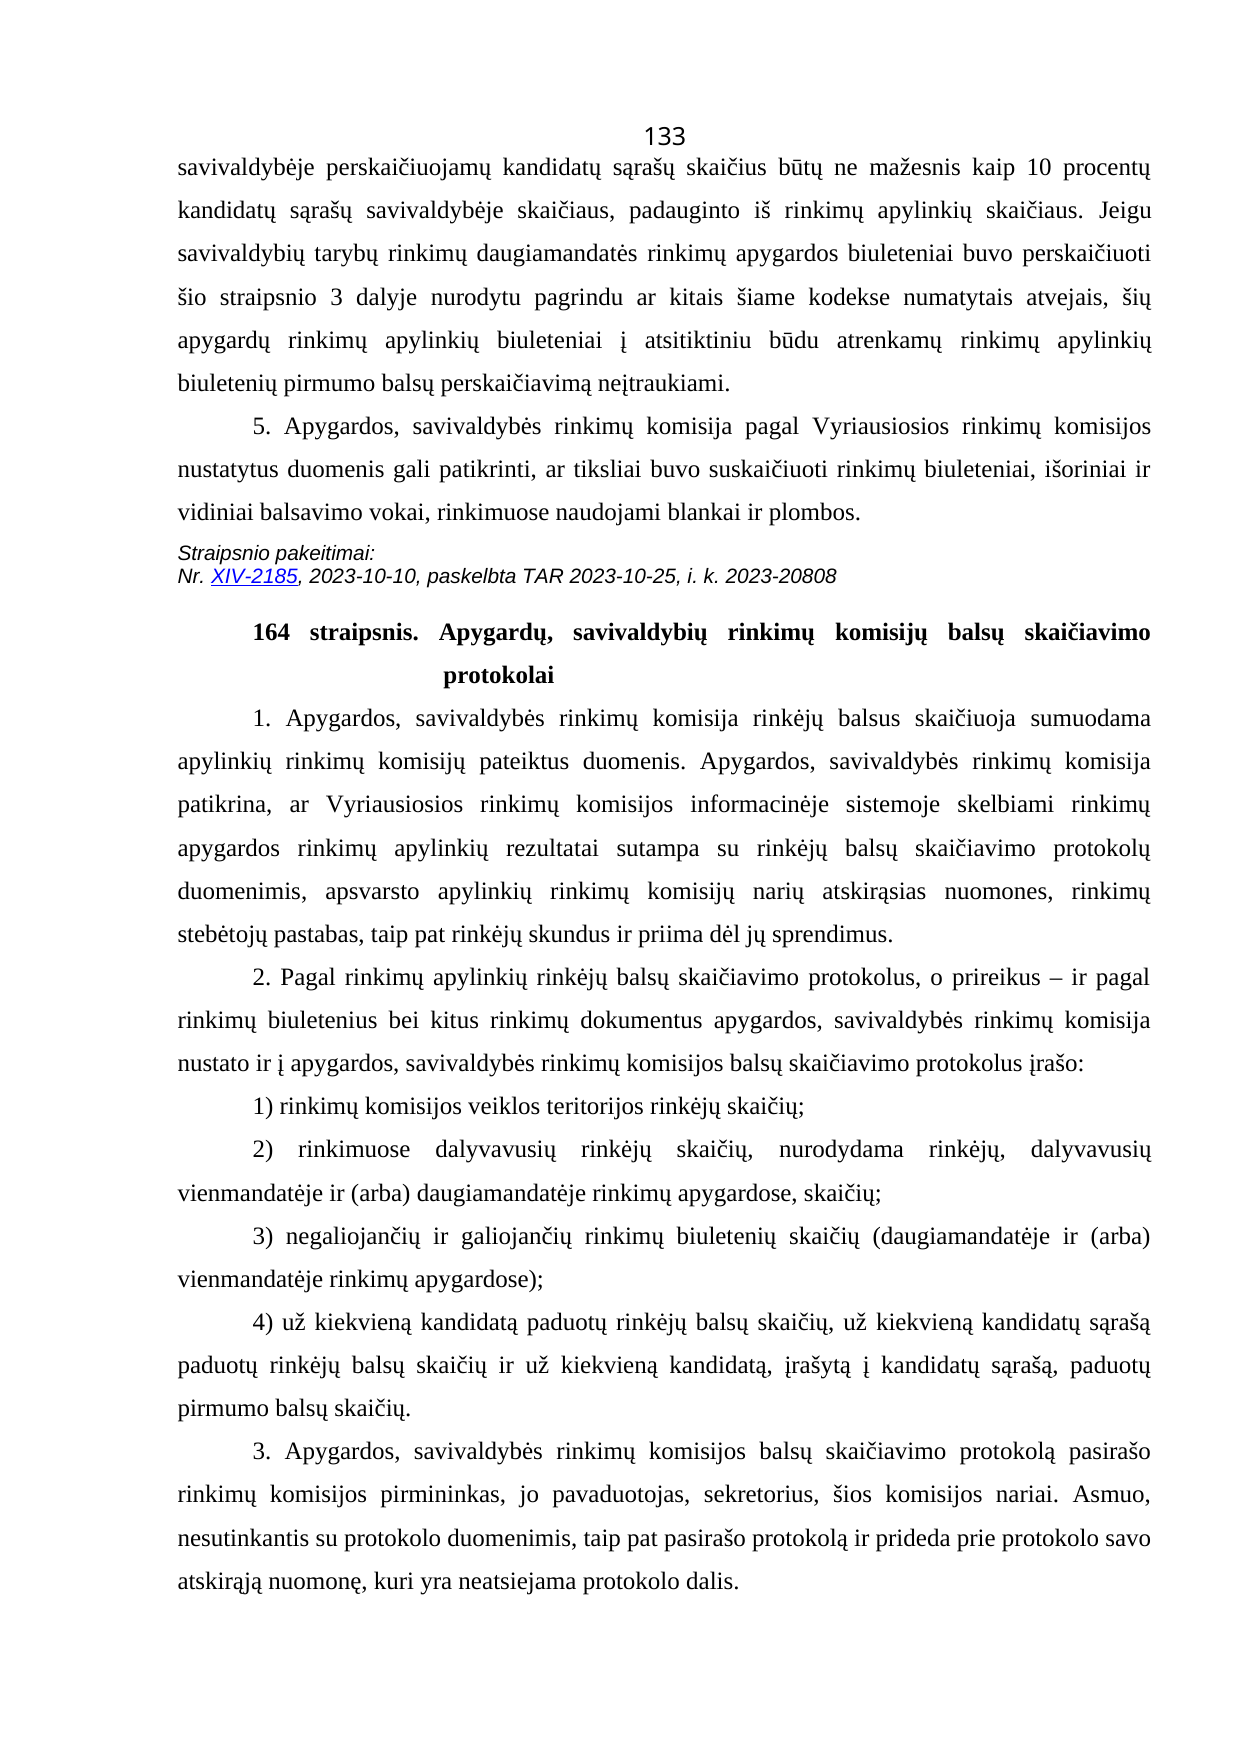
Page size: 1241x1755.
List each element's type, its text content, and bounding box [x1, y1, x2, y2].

text 5. Apygardos, savivaldybės rinkimų komisija pagal Vyriausiosios rinkimų komisijos nustatytus duomenis gali patikrinti, ar tiksliai buvo suskaičiuoti rinkimų biuleteniai, išoriniai ir vidiniai balsavimo vokai, rinkimuose naudojami blankai ir plombos. [177, 411, 1152, 526]
text 1. Apygardos, savivaldybės rinkimų komisija rinkėjų balsus skaičiuoja sumuodama apylinkių rinkimų komisijų pateiktus duomenis. Apygardos, savivaldybės rinkimų komisija patikrina, ar Vyriausiosios rinkimų komisijos informacinėje sistemoje skelbiami rinkimų apygardos rinkimų apylinkių rezultatai sutampa su rinkėjų balsų skaičiavimo protokolų duomenimis, apsvarsto apylinkių rinkimų komisijų narių atskirąsias nuomones, rinkimų stebėtojų pastabas, taip pat rinkėjų skundus ir priima dėl jų sprendimus. [177, 703, 1152, 948]
text 2. Pagal rinkimų apylinkių rinkėjų balsų skaičiavimo protokolus, o prireikus – ir pagal rinkimų biuletenius bei kitus rinkimų dokumentus apygardos, savivaldybės rinkimų komisija nustato ir į apygardos, savivaldybės rinkimų komisijos balsų skaičiavimo protokolus įrašo: [177, 962, 1152, 1077]
text 164 straipsnis. Apygardų, savivaldybių rinkimų komisijų balsų skaičiavimo protokolai [252, 617, 1152, 689]
text 2) rinkimuose dalyvavusių rinkėjų skaičių, nurodydama rinkėjų, dalyvavusių vienmandatėje ir (arba) daugiamandatėje rinkimų apygardose, skaičių; [177, 1134, 1152, 1206]
text 4) už kiekvieną kandidatą paduotų rinkėjų balsų skaičių, už kiekvieną kandidatų sąrašą paduotų rinkėjų balsų skaičių ir už kiekvieną kandidatą, įrašytą į kandidatų sąrašą, paduotų pirmumo balsų skaičių. [177, 1307, 1152, 1422]
text Nr. XIV-2185, 2023-10-10, paskelbta TAR 2023-10-25, i. k. 2023-20808 [177, 564, 1152, 588]
text 3. Apygardos, savivaldybės rinkimų komisijos balsų skaičiavimo protokolą pasirašo rinkimų komisijos pirmininkas, jo pavaduotojas, sekretorius, šios komisijos nariai. Asmuo, nesutinkantis su protokolo duomenimis, taip pat pasirašo protokolą ir prideda prie protokolo savo atskirąją nuomonę, kuri yra neatsiejama protokolo dalis. [177, 1436, 1152, 1594]
text 3) negaliojančių ir galiojančių rinkimų biuletenių skaičių (daugiamandatėje ir (arba) vienmandatėje rinkimų apygardose); [177, 1221, 1152, 1293]
text savivaldybėje perskaičiuojamų kandidatų sąrašų skaičius būtų ne mažesnis kaip 10 procentų kandidatų sąrašų savivaldybėje skaičiaus, padauginto iš rinkimų apylinkių skaičiaus. Jeigu savivaldybių tarybų rinkimų daugiamandatės rinkimų apygardos biuleteniai buvo perskaičiuoti šio straipsnio 3 dalyje nurodytu pagrindu ar kitais šiame kodekse numatytais atvejais, šių apygardų rinkimų apylinkių biuleteniai į atsitiktiniu būdu atrenkamų rinkimų apylinkių biuletenių pirmumo balsų perskaičiavimą neįtraukiami. [177, 152, 1152, 397]
text 1) rinkimų komisijos veiklos teritorijos rinkėjų skaičių; [177, 1091, 1152, 1120]
text Straipsnio pakeitimai: [177, 540, 1152, 564]
